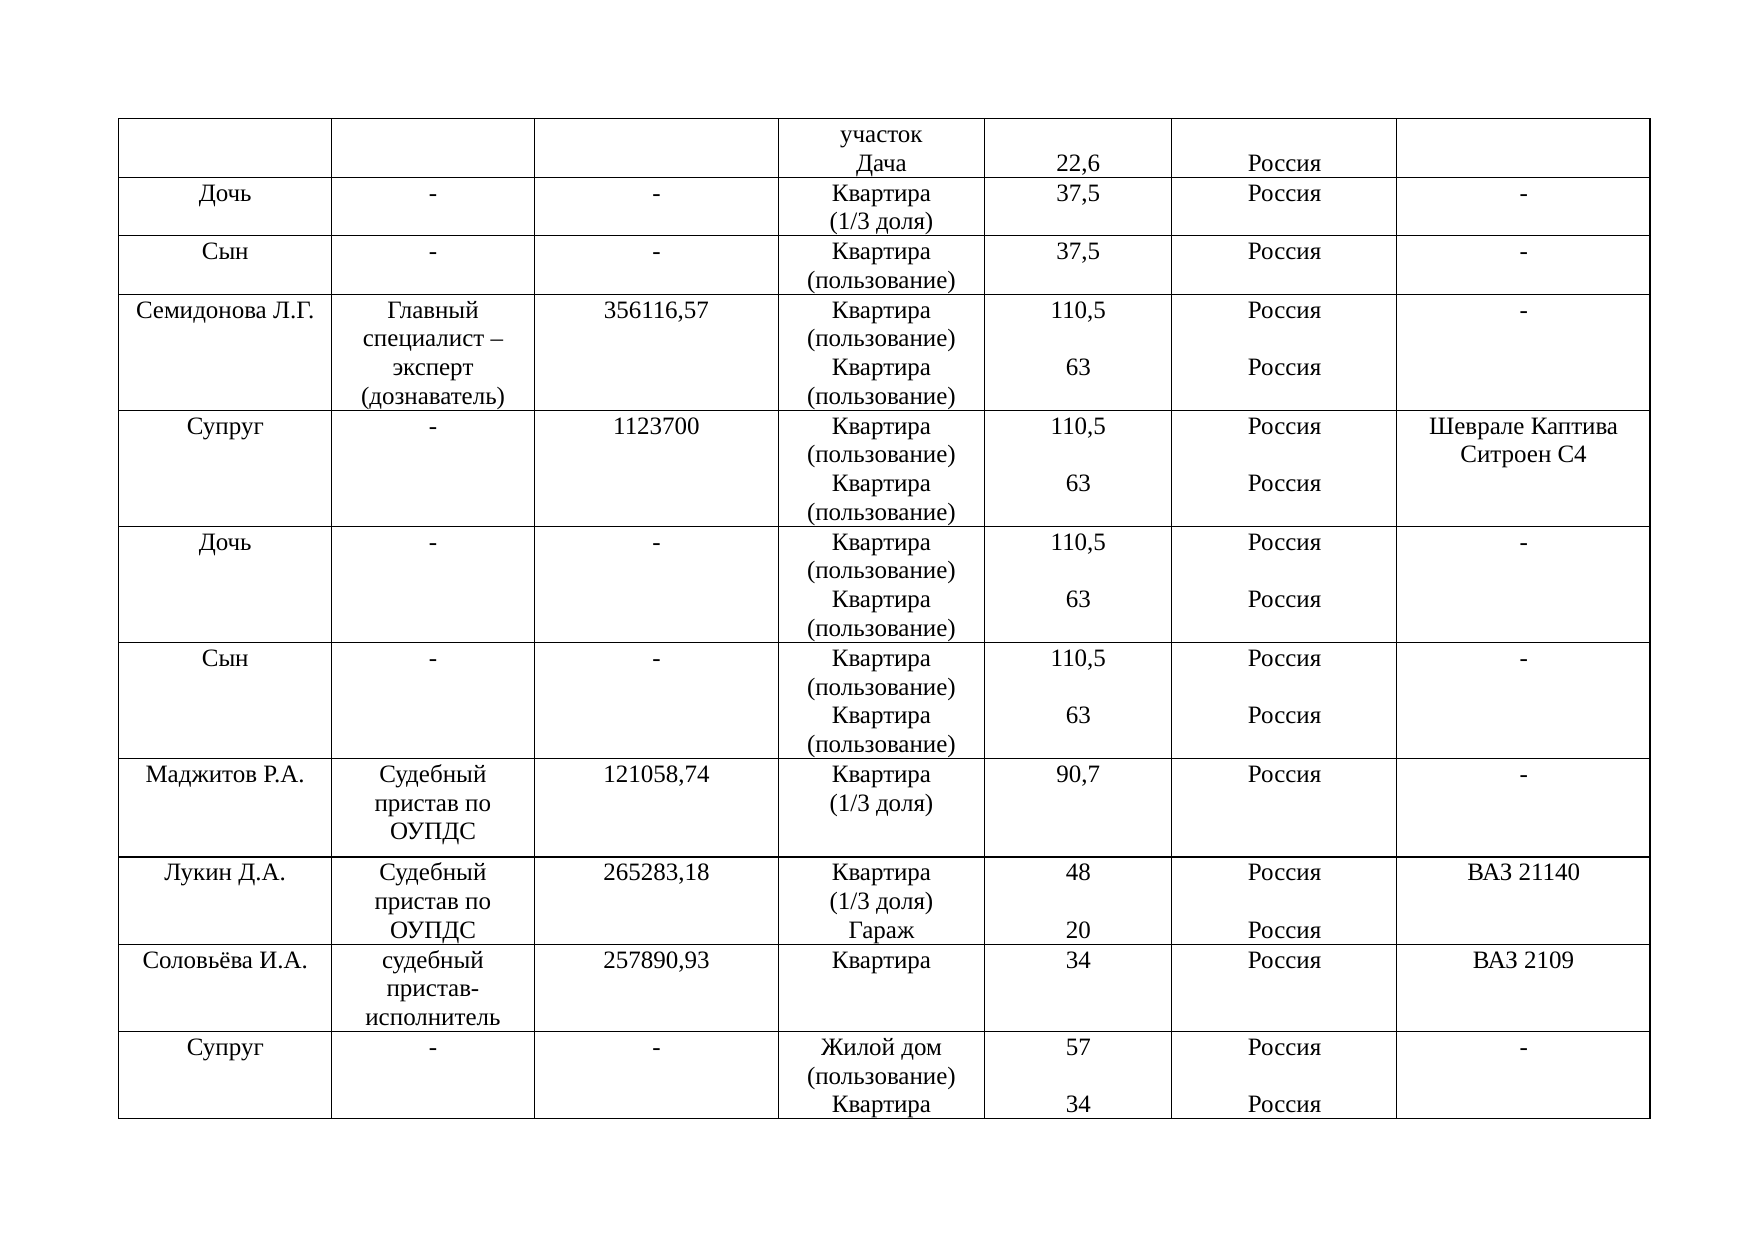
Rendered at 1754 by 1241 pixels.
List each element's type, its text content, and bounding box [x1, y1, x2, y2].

table_cell Россия [1172, 236, 1396, 294]
table_cell Россия [1172, 119, 1396, 177]
table_cell ВАЗ 2109 [1397, 945, 1649, 1031]
table_cell Россия [1172, 178, 1396, 235]
table_cell 22,6 [985, 119, 1171, 177]
table_cell 57 34 [985, 1032, 1171, 1118]
table_cell ВАЗ 21140 [1397, 858, 1649, 944]
table_cell Россия [1172, 945, 1396, 1031]
table_cell Квартира (пользование) Квартира (пользование) [779, 411, 984, 526]
table_cell [535, 119, 778, 177]
table_cell - [535, 236, 778, 294]
table_cell - [535, 178, 778, 235]
table_cell [1397, 119, 1649, 177]
table_cell - [1397, 236, 1649, 294]
table_cell Сын [119, 643, 331, 758]
table_cell 110,5 63 [985, 643, 1171, 758]
table_cell Супруг [119, 1032, 331, 1118]
table_cell - [1397, 178, 1649, 235]
table_cell Семидонова Л.Г. [119, 295, 331, 410]
table_cell 257890,93 [535, 945, 778, 1031]
table_cell 110,5 63 [985, 411, 1171, 526]
table_cell 265283,18 [535, 858, 778, 944]
table_cell Судебный пристав по ОУПДС [332, 759, 534, 856]
table_cell - [535, 643, 778, 758]
table_cell Россия Россия [1172, 643, 1396, 758]
table_cell - [1397, 295, 1649, 410]
table_cell судебный пристав-исполнитель [332, 945, 534, 1031]
table_cell Россия Россия [1172, 527, 1396, 642]
table_cell 1123700 [535, 411, 778, 526]
table_cell Квартира (пользование) Квартира (пользование) [779, 527, 984, 642]
table_cell 48 20 [985, 858, 1171, 944]
table_cell 34 [985, 945, 1171, 1031]
table_cell 37,5 [985, 178, 1171, 235]
table_cell - [535, 1032, 778, 1118]
table_cell Квартира (1/3 доля) [779, 178, 984, 235]
table_cell Жилой дом (пользование) Квартира [779, 1032, 984, 1118]
table_cell Маджитов Р.А. [119, 759, 331, 856]
table_cell Квартира [779, 945, 984, 1031]
table_cell - [332, 527, 534, 642]
table_cell Сын [119, 236, 331, 294]
table_cell - [332, 643, 534, 758]
table_cell Россия Россия [1172, 411, 1396, 526]
table_cell Шеврале Каптива Ситроен С4 [1397, 411, 1649, 526]
table_cell Лукин Д.А. [119, 858, 331, 944]
table_cell - [1397, 759, 1649, 856]
table_cell - [332, 119, 534, 177]
table_cell Дочь [119, 527, 331, 642]
table_cell - [332, 1032, 534, 1118]
table_cell Судебный пристав по ОУПДС [332, 858, 534, 944]
table_cell Супруг [119, 411, 331, 526]
table_cell - [1397, 527, 1649, 642]
table_cell Квартира (1/3 доля) Гараж [779, 858, 984, 944]
table_cell Главный специалист – эксперт (дознаватель) [332, 295, 534, 410]
table_cell 121058,74 [535, 759, 778, 856]
table_cell 37,5 [985, 236, 1171, 294]
table_cell Дочь [119, 178, 331, 235]
table_cell 356116,57 [535, 295, 778, 410]
table_cell Россия Россия [1172, 295, 1396, 410]
table_cell 90,7 [985, 759, 1171, 856]
table_cell Россия [1172, 759, 1396, 856]
table_cell - [332, 411, 534, 526]
table_cell Квартира (пользование) [779, 236, 984, 294]
table_cell Квартира (пользование) Квартира (пользование) [779, 295, 984, 410]
table_cell - [332, 236, 534, 294]
table_cell Квартира (1/3 доля) [779, 759, 984, 856]
table_cell 110,5 63 [985, 295, 1171, 410]
table_cell - [332, 178, 534, 235]
table_cell Соловьёва И.А. [119, 945, 331, 1031]
table_cell 110,5 63 [985, 527, 1171, 642]
table_cell - [1397, 643, 1649, 758]
table_cell Квартира (пользование) Квартира (пользование) [779, 643, 984, 758]
table_cell Россия Россия [1172, 858, 1396, 944]
table_cell участок Дача [779, 119, 984, 177]
table_cell - [1397, 1032, 1649, 1118]
table_cell Россия Россия [1172, 1032, 1396, 1118]
table_cell [119, 119, 331, 177]
table_cell - [535, 527, 778, 642]
